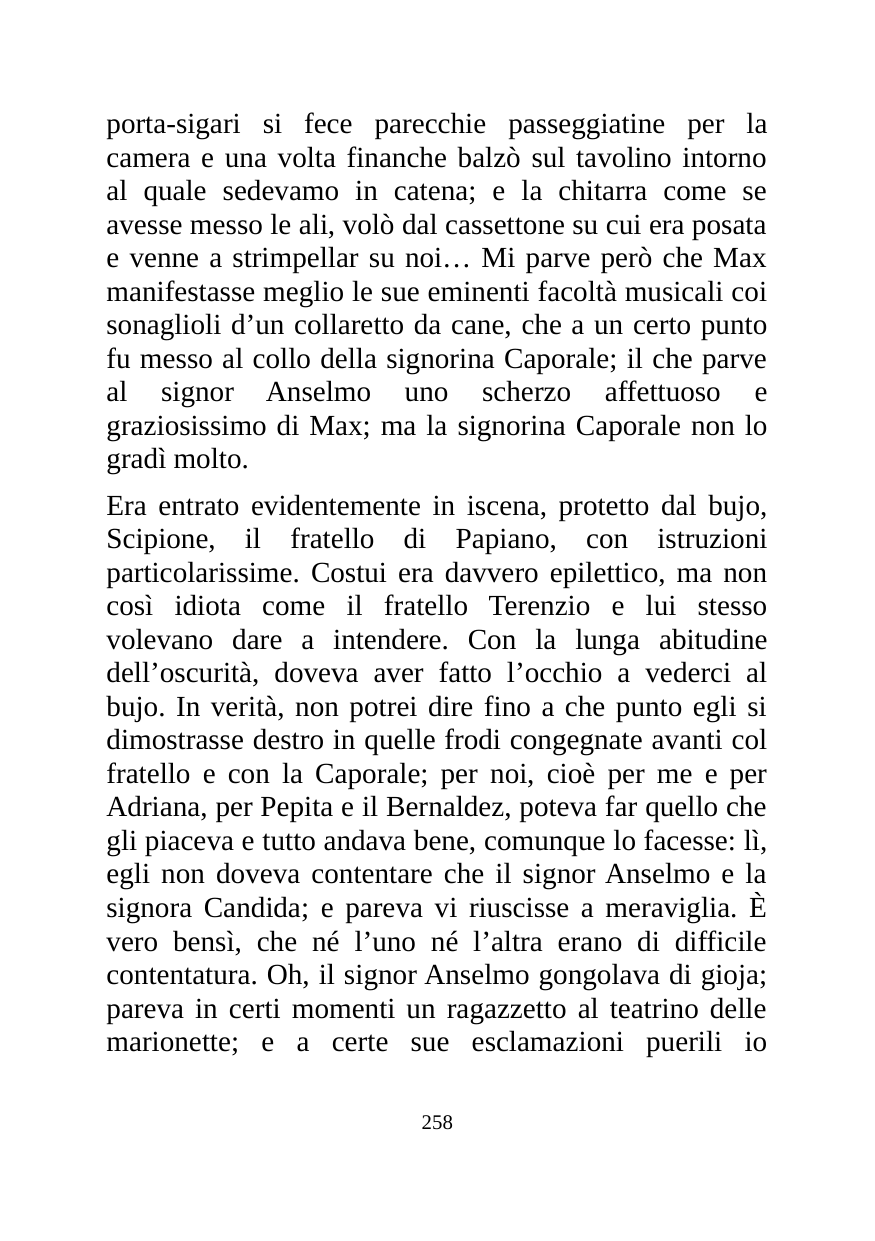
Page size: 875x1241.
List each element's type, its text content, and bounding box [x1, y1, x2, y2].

text porta-sigari si fece parecchie passeggiatine per la camera e una volta finanche balzò sul tavolino intorno al quale sedevamo in catena; e la chitarra come se avesse messo le ali, volò dal cassettone su cui era posata e venne a strimpellar su noi… Mi parve però che Max manifestasse meglio le sue eminenti facoltà musicali coi sonaglioli d’un collaretto da cane, che a un certo punto fu messo al collo della signorina Caporale; il che parve al signor Anselmo uno scherzo affettuoso e graziosissimo di Max; ma la signorina Caporale non lo gradì molto. [106, 106, 768, 475]
text Era entrato evidentemente in iscena, protetto dal bujo, Scipione, il fratello di Papiano, con istruzioni particolarissime. Costui era davvero epilettico, ma non così idiota come il fratello Terenzio e lui stesso volevano dare a intendere. Con la lunga abitudine dell’oscurità, doveva aver fatto l’occhio a vederci al bujo. In verità, non potrei dire fino a che punto egli si dimostrasse destro in quelle frodi congegnate avanti col fratello e con la Caporale; per noi, cioè per me e per Adriana, per Pepita e il Bernaldez, poteva far quello che gli piaceva e tutto andava bene, comunque lo facesse: lì, egli non doveva contentare che il signor Anselmo e la signora Candida; e pareva vi riuscisse a meraviglia. È vero bensì, che né l’uno né l’altra erano di difficile contentatura. Oh, il signor Anselmo gongolava di gioja; pareva in certi momenti un ragazzetto al teatrino delle marionette; e a certe sue esclamazioni puerili io [106, 488, 768, 1058]
